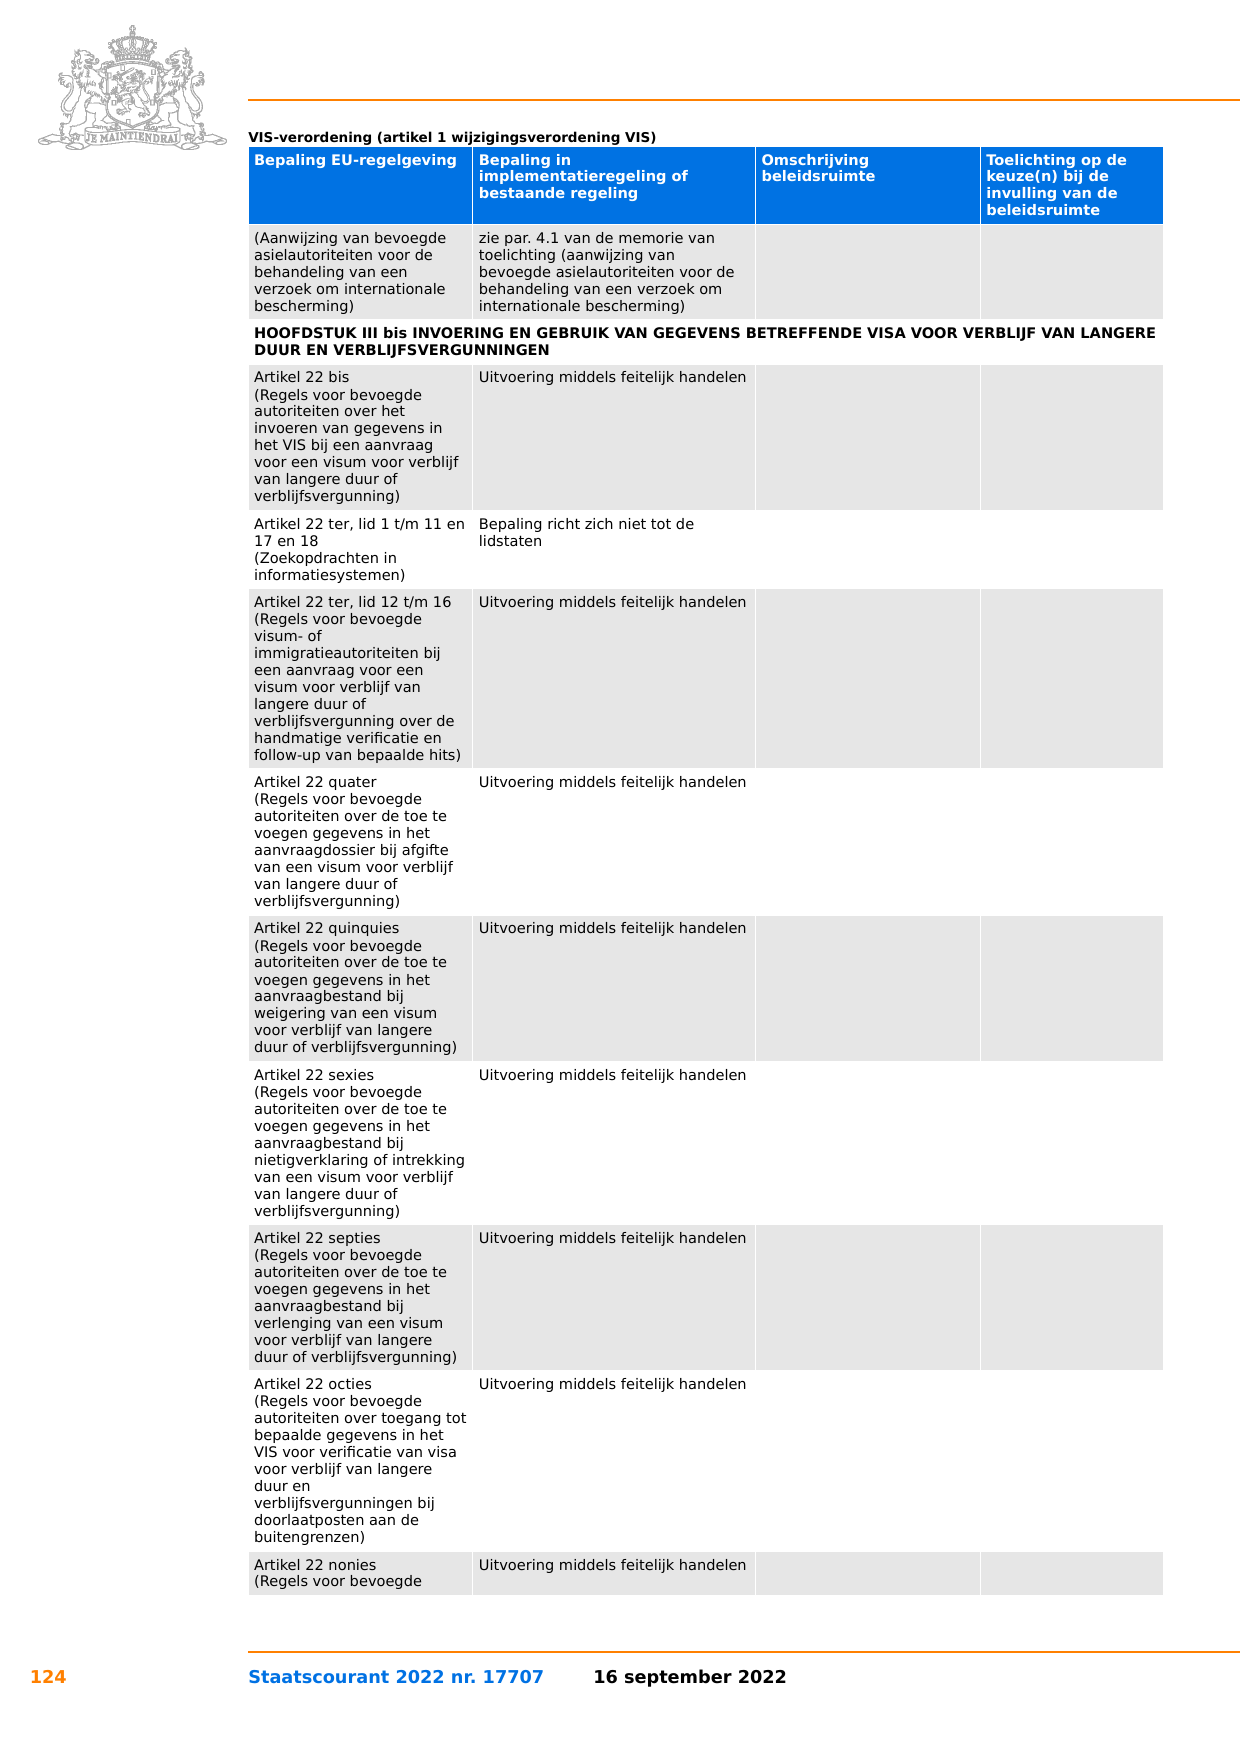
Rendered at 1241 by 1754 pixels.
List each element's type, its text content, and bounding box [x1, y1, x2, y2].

table_cell (Aanwijzing van bevoegde asielautoriteiten voor de behandeling van een verzoek om internationale bescherming) [249, 225, 472, 319]
table_cell Uitvoering middels feitelijk handelen [473, 1371, 755, 1551]
table_cell [756, 1552, 980, 1595]
table_cell [756, 511, 980, 588]
table_cell Artikel 22 quater (Regels voor bevoegde autoriteiten over de toe te voegen gegevens in het aanvraagdossier bij afgifte van een visum voor verblijf van langere duur of verblijfsvergunning) [249, 770, 472, 915]
table_cell [756, 365, 980, 510]
table_cell zie par. 4.1 van de memorie van toelichting (aanwijzing van bevoegde asielautoriteiten voor de behandeling van een verzoek om internationale bescherming) [473, 225, 755, 319]
table_header VIS-verordening (artikel 1 wijzigingsverordening VIS) [248, 130, 1163, 146]
table_cell [756, 1371, 980, 1551]
table_cell Artikel 22 ter, lid 12 t/m 16 (Regels voor bevoegde visum- of immigratieautoriteiten bij een aanvraag voor een visum voor verblijf van langere duur of verblijfsvergunning over de handmatige verificatie en follow-up van bepaalde hits) [249, 589, 472, 768]
table_cell [981, 1225, 1163, 1370]
table_cell [981, 770, 1163, 915]
table_cell [981, 916, 1163, 1061]
table_cell Uitvoering middels feitelijk handelen [473, 1552, 755, 1595]
table_cell Toelichting op de keuze(n) bij de invulling van de beleidsruimte [981, 147, 1163, 224]
table_cell Uitvoering middels feitelijk handelen [473, 916, 755, 1061]
table_cell [756, 1225, 980, 1370]
table_cell Uitvoering middels feitelijk handelen [473, 365, 755, 510]
table_cell Artikel 22 ter, lid 1 t/m 11 en 17 en 18 (Zoekopdrachten in informatiesystemen) [249, 511, 472, 588]
table_cell [981, 225, 1163, 319]
table_cell Omschrijving beleidsruimte [756, 147, 980, 224]
table_cell Uitvoering middels feitelijk handelen [473, 1062, 755, 1224]
table_cell [981, 511, 1163, 588]
table_cell Uitvoering middels feitelijk handelen [473, 770, 755, 915]
table_cell Artikel 22 septies (Regels voor bevoegde autoriteiten over de toe te voegen gegevens in het aanvraagbestand bij verlenging van een visum voor verblijf van langere duur of verblijfsvergunning) [249, 1225, 472, 1370]
table_cell [756, 225, 980, 319]
table_cell [981, 589, 1163, 768]
table_cell Uitvoering middels feitelijk handelen [473, 1225, 755, 1370]
table_cell Artikel 22 bis (Regels voor bevoegde autoriteiten over het invoeren van gegevens in het VIS bij een aanvraag voor een visum voor verblijf van langere duur of verblijfsvergunning) [249, 365, 472, 510]
table_cell Bepaling in implementatieregeling of bestaande regeling [473, 147, 755, 224]
table_cell [756, 916, 980, 1061]
table_cell [756, 770, 980, 915]
table_cell Uitvoering middels feitelijk handelen [473, 589, 755, 768]
table_cell Artikel 22 octies (Regels voor bevoegde autoriteiten over toegang tot bepaalde gegevens in het VIS voor verificatie van visa voor verblijf van langere duur en verblijfsvergunningen bij doorlaatposten aan de buitengrenzen) [249, 1371, 472, 1551]
table_cell [981, 1062, 1163, 1224]
table_cell Artikel 22 quinquies (Regels voor bevoegde autoriteiten over de toe te voegen gegevens in het aanvraagbestand bij weigering van een visum voor verblijf van langere duur of verblijfsvergunning) [249, 916, 472, 1061]
table_cell Artikel 22 sexies (Regels voor bevoegde autoriteiten over de toe te voegen gegevens in het aanvraagbestand bij nietigverklaring of intrekking van een visum voor verblijf van langere duur of verblijfsvergunning) [249, 1062, 472, 1224]
table_cell [756, 1062, 980, 1224]
table_cell Bepaling EU-regelgeving [249, 147, 472, 224]
table_cell [981, 1371, 1163, 1551]
table_cell [756, 589, 980, 768]
picture [38, 25, 227, 150]
table_cell Bepaling richt zich niet tot de lidstaten [473, 511, 755, 588]
table_cell [981, 365, 1163, 510]
table_cell Artikel 22 nonies (Regels voor bevoegde [249, 1552, 472, 1595]
table_cell [981, 1552, 1163, 1595]
table_cell HOOFDSTUK III bis INVOERING EN GEBRUIK VAN GEGEVENS BETREFFENDE VISA VOOR VERBLIJF VAN LANGERE DUUR EN VERBLIJFSVERGUNNINGEN [249, 320, 1163, 364]
